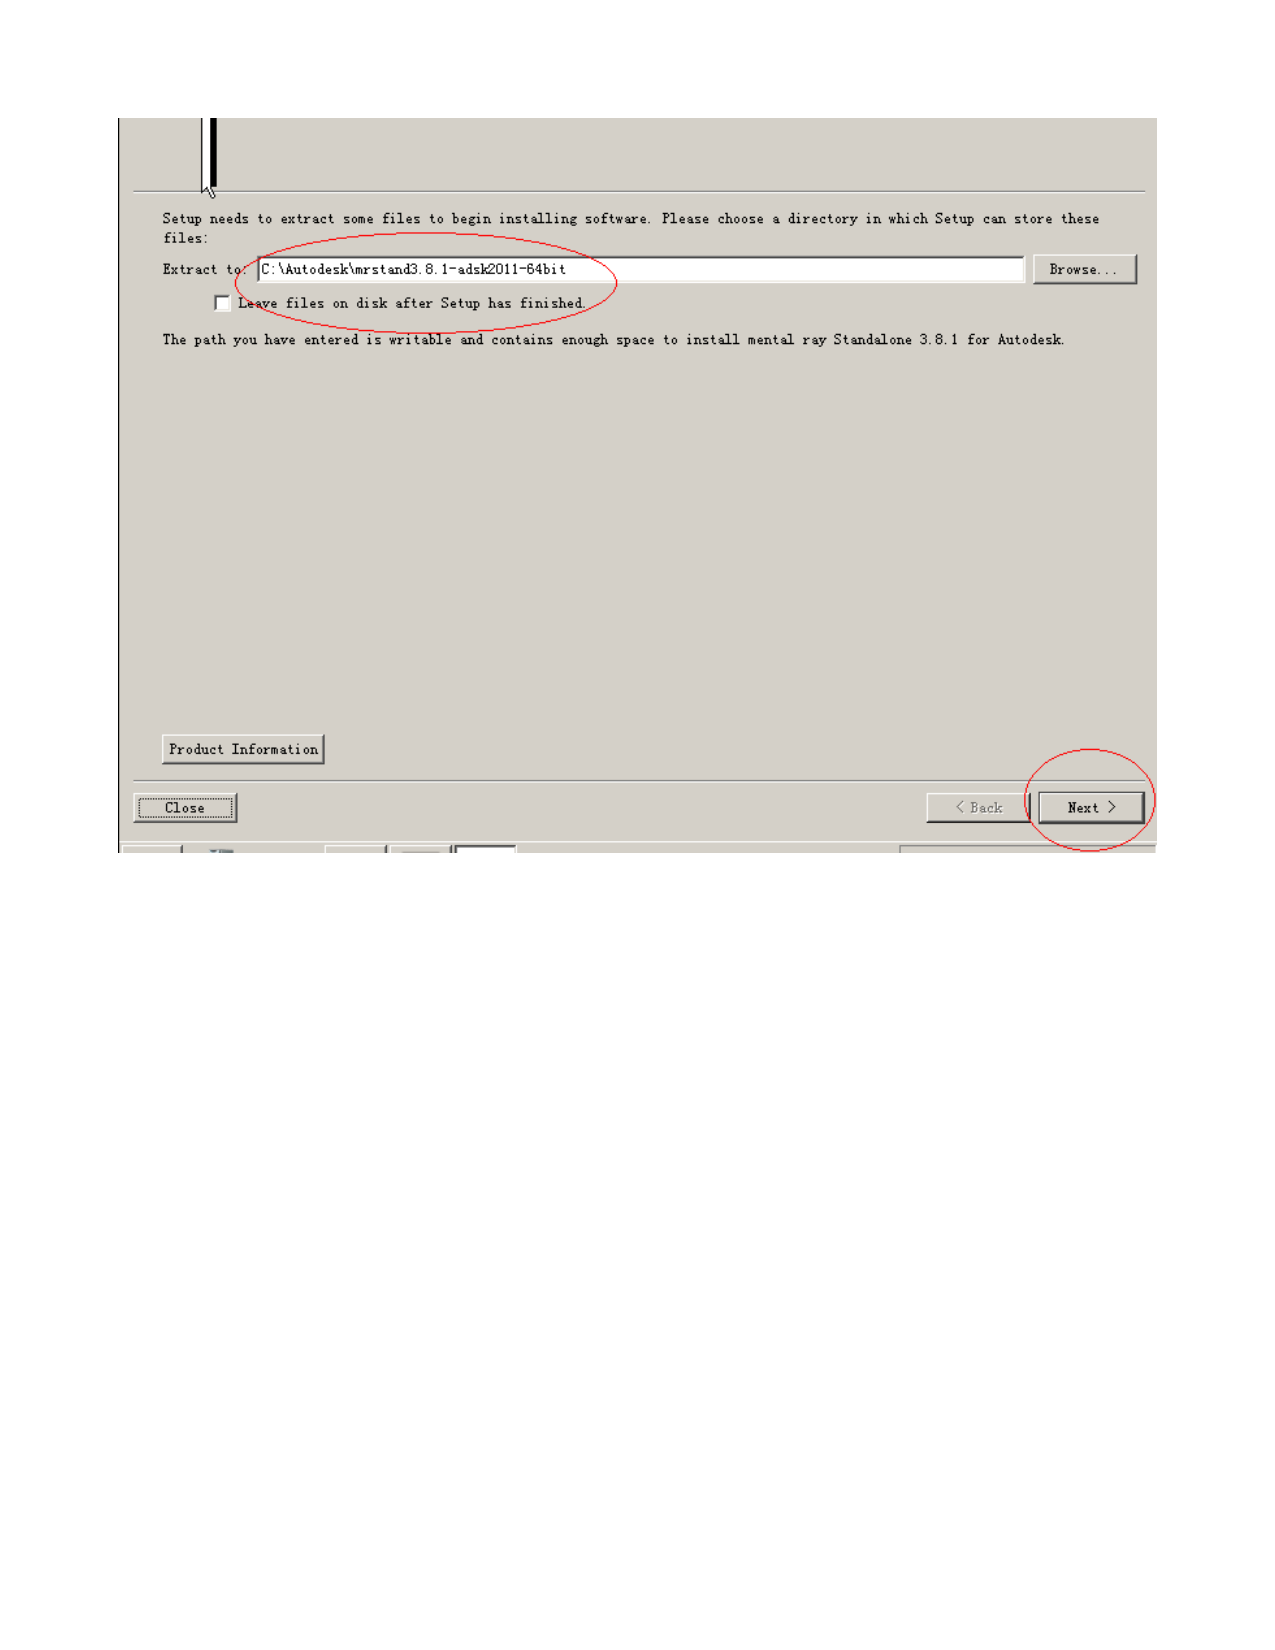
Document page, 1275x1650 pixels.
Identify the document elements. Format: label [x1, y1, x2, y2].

picture [118, 118, 1157, 853]
